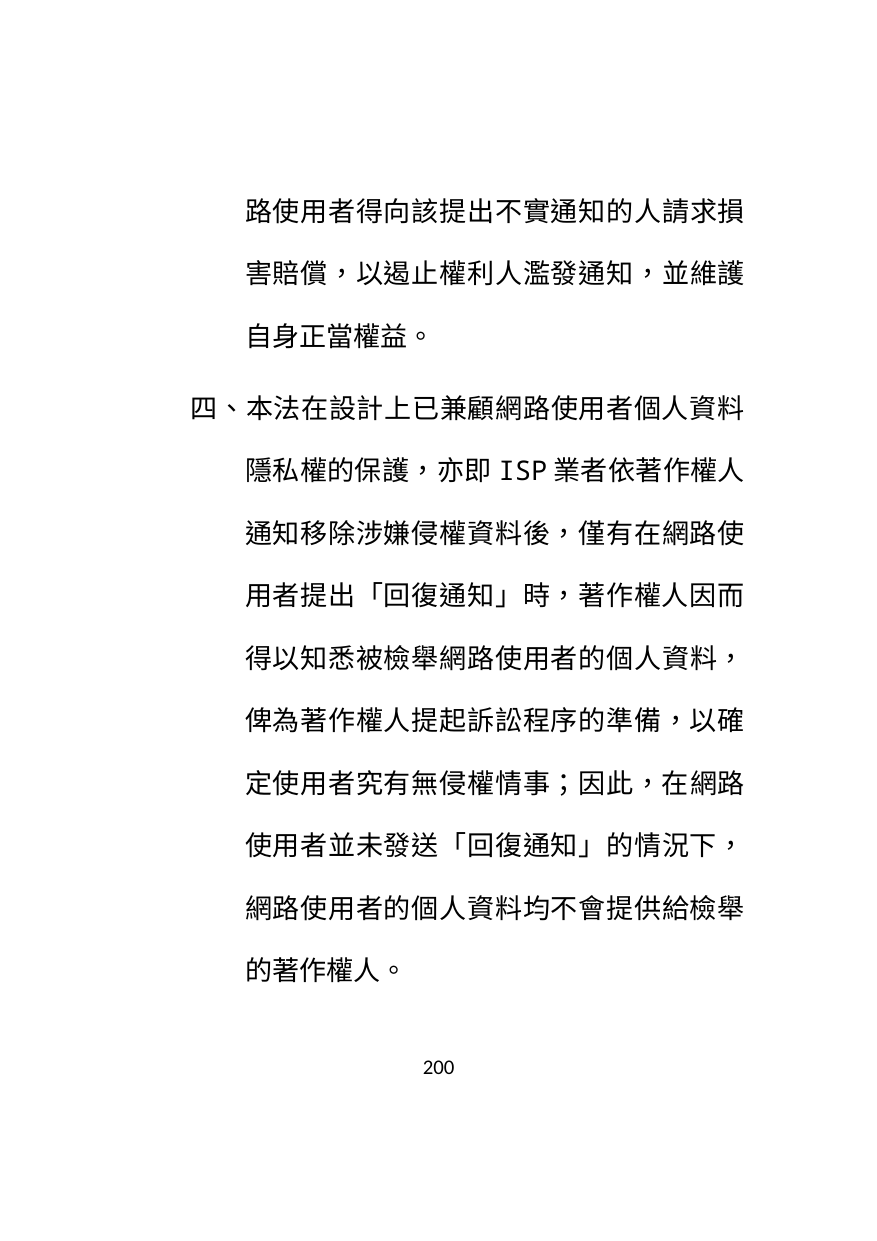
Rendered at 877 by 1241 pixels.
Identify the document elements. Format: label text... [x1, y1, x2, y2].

subtitle 路使用者得向該提出不實通知的人請求損害賠償，以遏止權利人濫發通知，並維護自身正當權益。 [191, 168, 745, 355]
subtitle 四、本法在設計上已兼顧網路使用者個人資料隱私權的保護，亦即ISP業者依著作權人通知移除涉嫌侵權資料後，僅有在網路使用者提出「回復通知」時，著作權人因而得以知悉被檢舉網路使用者的個人資料，俾為著作權人提起訴訟程序的準備，以確定使用者究有無侵權情事；因此，在網路使用者並未發送「回復通知」的情況下，網路使用者的個人資料均不會提供給檢舉的著作權人。 [191, 365, 745, 990]
